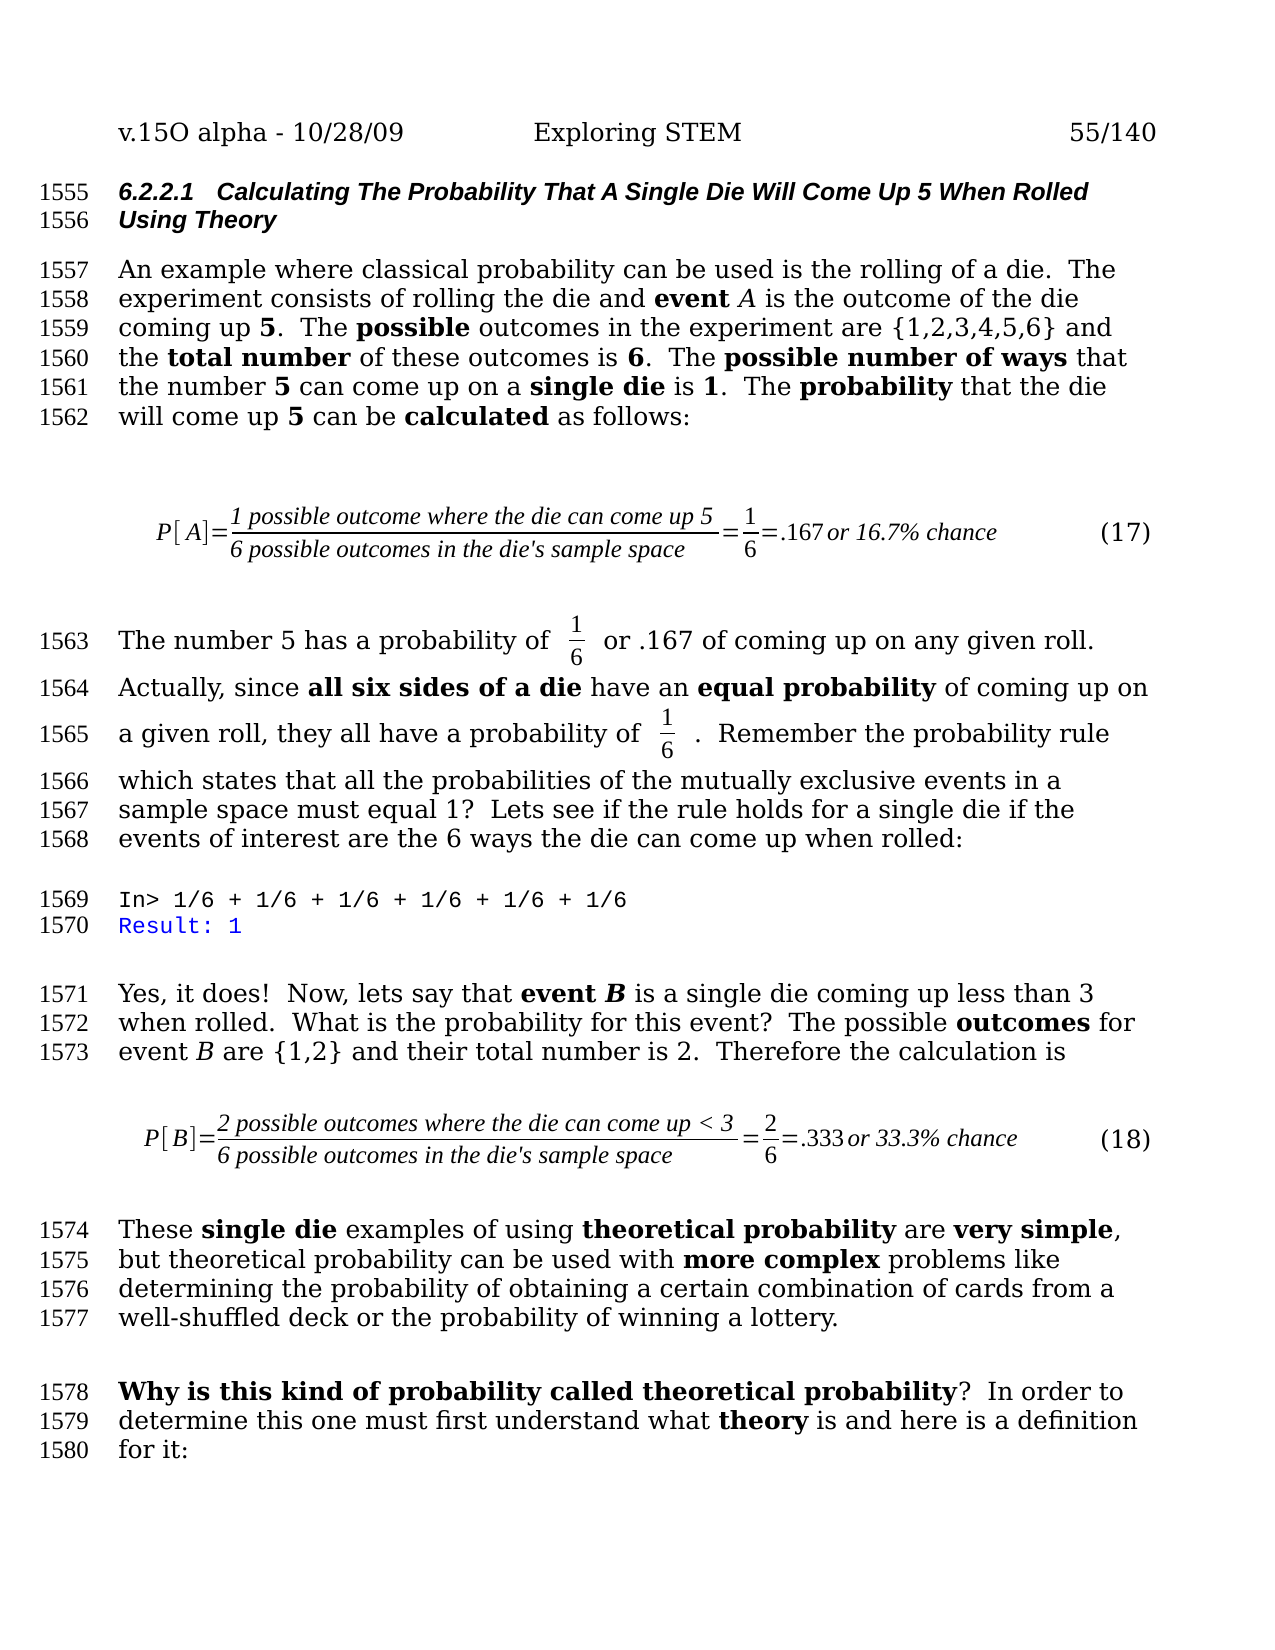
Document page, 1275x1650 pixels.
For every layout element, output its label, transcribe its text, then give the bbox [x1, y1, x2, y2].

table_header [118, 495, 1041, 571]
text These single die examples of using theoretical probability are very simple, but theoretical probability can be used with more complex problems like determining the probability of obtaining a certain combination of cards from a well-shuffled deck or the probability of winning a lottery. [118, 1215, 1157, 1332]
table_header (17) [1041, 495, 1157, 571]
text The number 5 has a probability ofor .167 of coming up on any given roll. Actually, since all six sides of a die have an equal probability of coming up on a given roll, they all have a probability of. Remember the probability rule which states that all the probabilities of the mutually exclusive events in a sample space must equal 1? Lets see if the rule holds for a single die if the events of interest are the 6 ways the die can come up when rolled: [118, 609, 1157, 853]
text In> 1/6 + 1/6 + 1/6 + 1/6 + 1/6 + 1/6 [118, 888, 1157, 914]
text Yes, it does! Now, lets say that event B is a single die coming up less than 3 when rolled. What is the probability for this event? The possible outcomes for event B are {1,2} and their total number is 2. Therefore the calculation is [118, 978, 1157, 1066]
text An example where classical probability can be used is the rolling of a die. The experiment consists of rolling the die and event A is the outcome of the die coming up 5. The possible outcomes in the experiment are {1,2,3,4,5,6} and the total number of these outcomes is 6. The possible number of ways that the number 5 can come up on a single die is 1. The probability that the die will come up 5 can be calculated as follows: [118, 255, 1157, 431]
table_header [118, 1102, 1041, 1177]
subtitle Calculating The Probability That A Single Die Will Come Up 5 When Rolled Using Theory [118, 177, 1157, 234]
text Why is this kind of probability called theoretical probability? In order to determine this one must first understand what theory is and here is a definition for it: [118, 1376, 1157, 1464]
table_header (18) [1041, 1102, 1157, 1177]
text Result: 1 [118, 914, 1157, 940]
